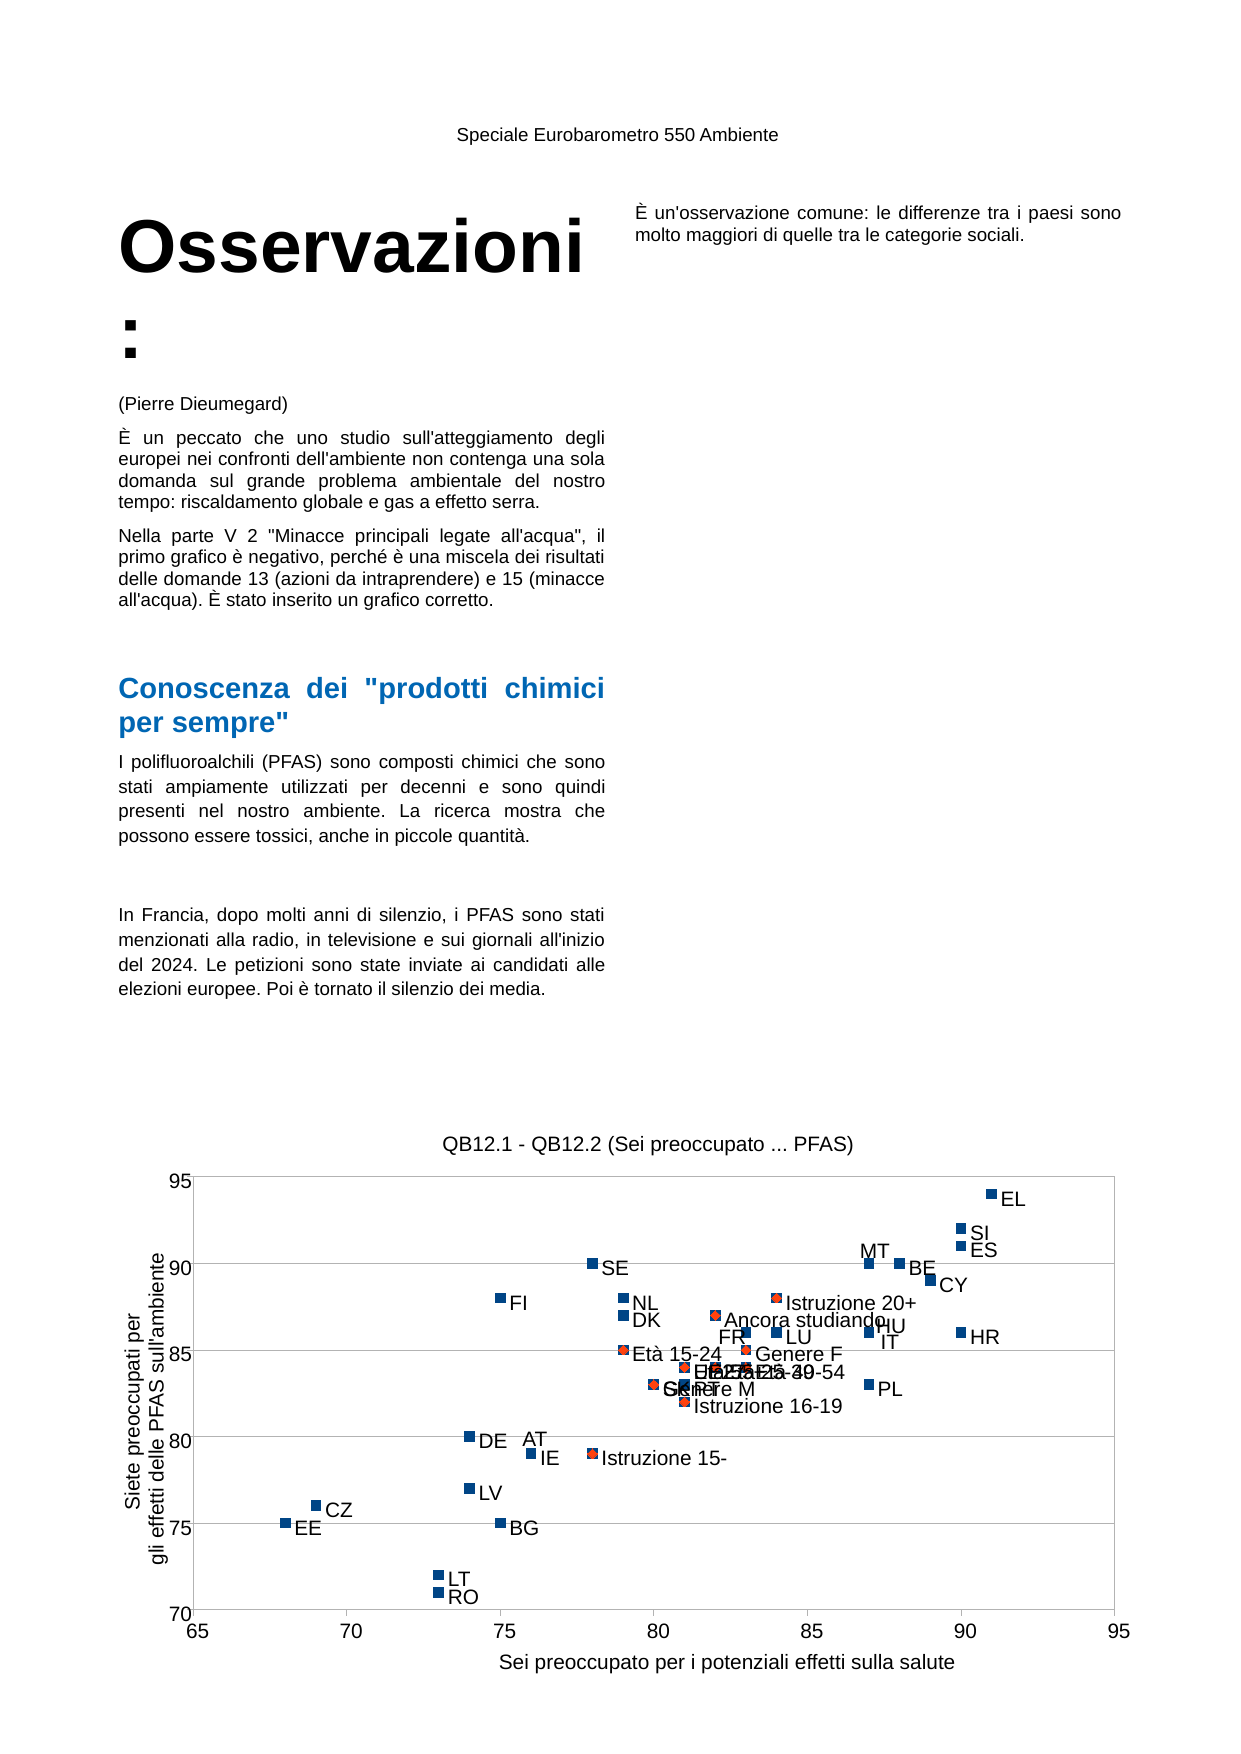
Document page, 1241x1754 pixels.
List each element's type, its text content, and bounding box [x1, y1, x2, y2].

text È un peccato che uno studio sull'atteggiamento degli europei nei confronti dell'ambiente non contenga una sola domanda sul grande problema ambientale del nostro tempo: riscaldamento globale e gas a effetto serra. [118, 426, 605, 513]
text (Pierre Dieumegard) [118, 393, 605, 414]
text In Francia, dopo molti anni di silenzio, i PFAS sono stati menzionati alla radio, in televisione e sui giornali all'inizio del 2024. Le petizioni sono state inviate ai candidati alle elezioni europee. Poi è tornato il silenzio dei media. [118, 904, 605, 1000]
subtitle Conoscenza dei "prodotti chimici per sempre" [118, 671, 605, 738]
subtitle Osservazioni: [118, 202, 605, 374]
text È un'osservazione comune: le differenze tra i paesi sono molto maggiori di quelle tra le categorie sociali. [635, 202, 1122, 245]
text I polifluoroalchili (PFAS) sono composti chimici che sono stati ampiamente utilizzati per decenni e sono quindi presenti nel nostro ambiente. La ricerca mostra che possono essere tossici, anche in piccole quantità. [118, 751, 605, 847]
text Nella parte V 2 "Minacce principali legate all'acqua", il primo grafico è negativo, perché è una miscela dei risultati delle domande 13 (azioni da intraprendere) e 15 (minacce all'acqua). È stato inserito un grafico corretto. [118, 524, 605, 611]
